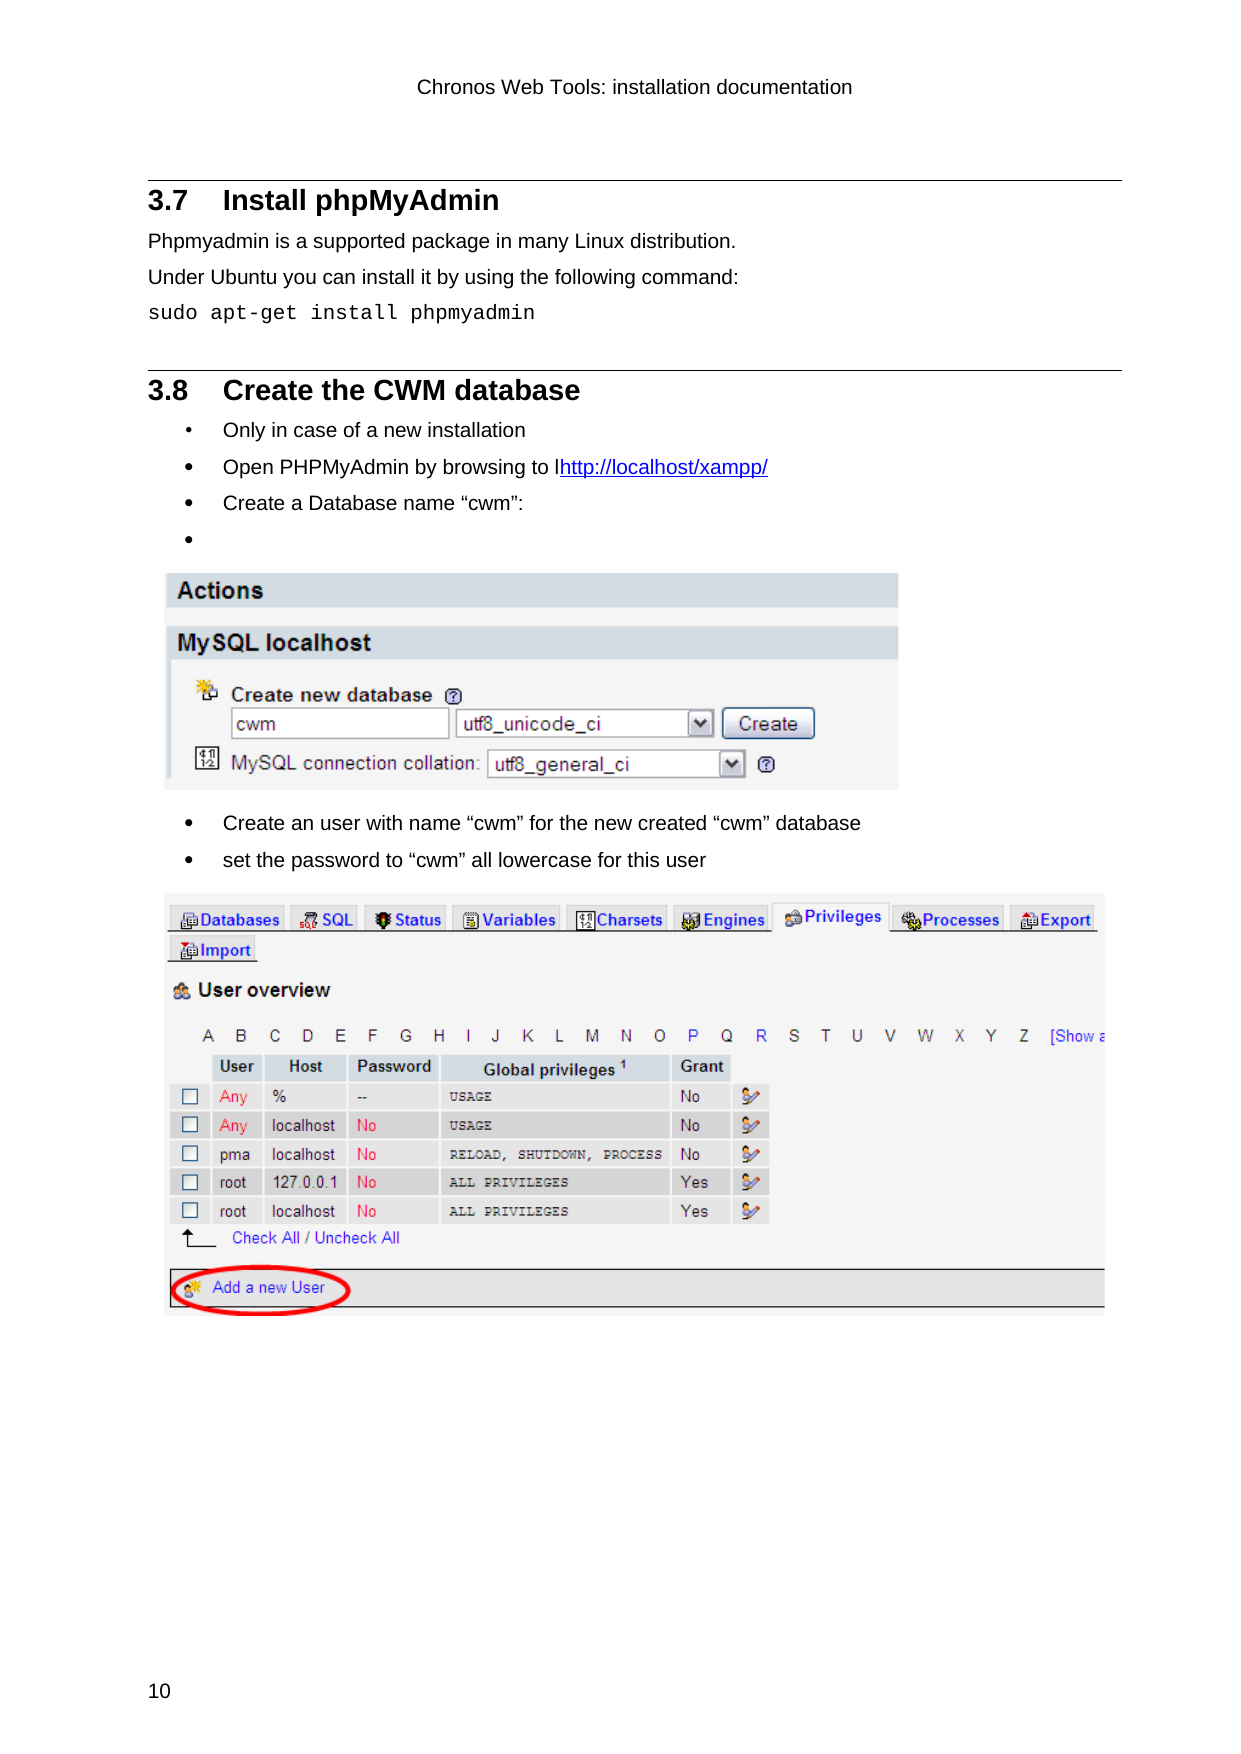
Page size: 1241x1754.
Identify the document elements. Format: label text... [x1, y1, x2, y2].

text Phpmyadmin is a supported package in many Linux distribution. [148, 229, 1122, 253]
list Create a Database name “cwm”: [185, 491, 1122, 515]
text sudo apt-get install phpmyadmin [148, 302, 1122, 325]
picture [164, 573, 899, 790]
list Only in case of a new installation [185, 418, 1122, 442]
subtitle Install phpMyAdmin [148, 181, 1122, 217]
list Create an user with name “cwm” for the new created “cwm” database [185, 811, 1122, 835]
text Under Ubuntu you can install it by using the following command: [148, 265, 1122, 289]
picture [164, 893, 1105, 1316]
list set the password to “cwm” all lowercase for this user [185, 848, 1122, 872]
list Open PHPMyAdmin by browsing to lhttp://localhost/xampp/ [185, 454, 1122, 479]
subtitle Create the CWM database [148, 371, 1122, 406]
